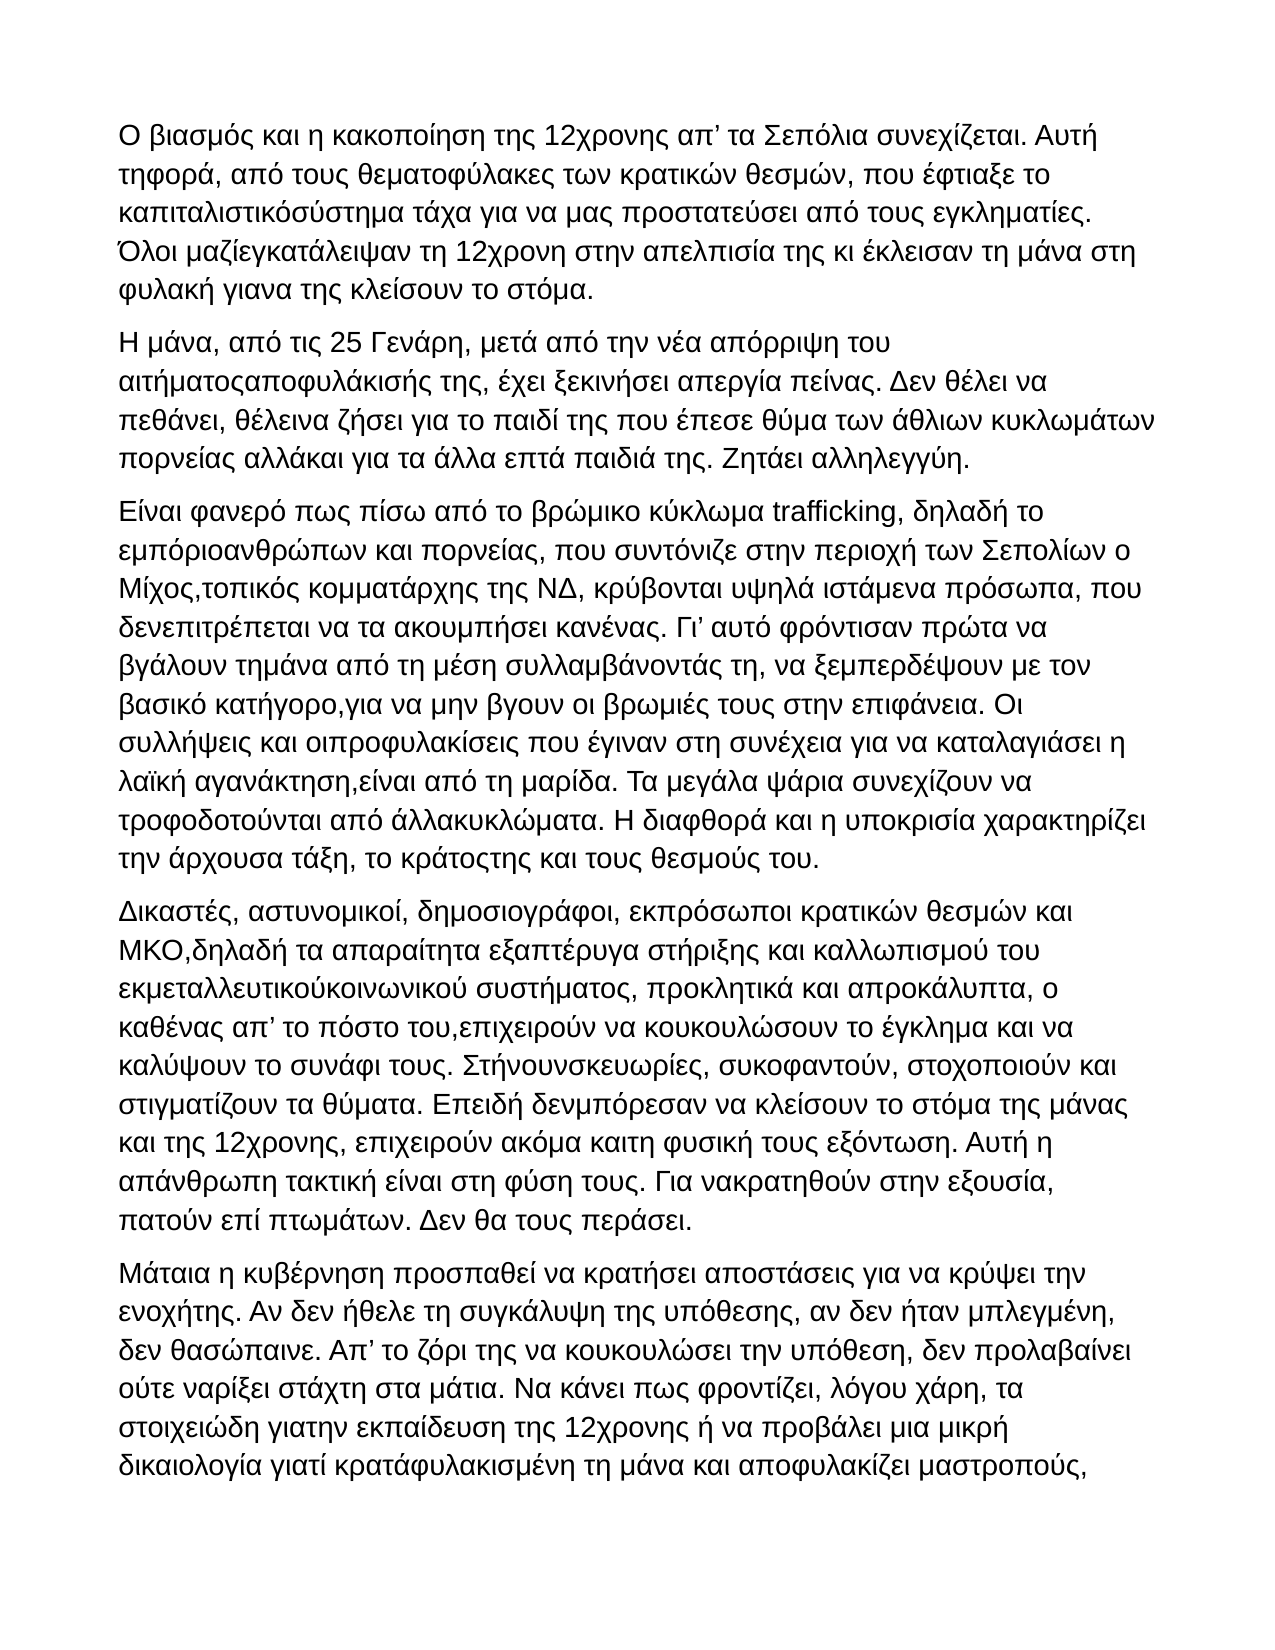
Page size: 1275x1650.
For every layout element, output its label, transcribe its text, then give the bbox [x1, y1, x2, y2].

text Μάταια η κυβέρνηση προσπαθεί να κρατήσει αποστάσεις για να κρύψει την ενοχήτης. Αν δεν ήθελε τη συγκάλυψη της υπόθεσης, αν δεν ήταν μπλεγμένη, δεν θασώπαινε. Απ’ το ζόρι της να κουκουλώσει την υπόθεση, δεν προλαβαίνει ούτε ναρίξει στάχτη στα μάτια. Να κάνει πως φροντίζει, λόγου χάρη, τα στοιχειώδη γιατην εκπαίδευση της 12χρονης ή να προβάλει μια μικρή δικαιολογία γιατί κρατάφυλακισμένη τη μάνα και αποφυλακίζει μαστροπούς, [118, 1256, 1157, 1482]
text Ο βιασμός και η κακοποίηση της 12χρονης απ’ τα Σεπόλια συνεχίζεται. Αυτή τηφορά, από τους θεματοφύλακες των κρατικών θεσμών, που έφτιαξε το καπιταλιστικόσύστημα τάχα για να μας προστατεύσει από τους εγκληματίες. Όλοι μαζίεγκατάλειψαν τη 12χρονη στην απελπισία της κι έκλεισαν τη μάνα στη φυλακή γιανα της κλείσουν το στόμα. [118, 118, 1157, 306]
text Είναι φανερό πως πίσω από το βρώμικο κύκλωμα trafficking, δηλαδή το εμπόριοανθρώπων και πορνείας, που συντόνιζε στην περιοχή των Σεπολίων ο Μίχος,τοπικός κομματάρχης της ΝΔ, κρύβονται υψηλά ιστάμενα πρόσωπα, που δενεπιτρέπεται να τα ακουμπήσει κανένας. Γι’ αυτό φρόντισαν πρώτα να βγάλουν τημάνα από τη μέση συλλαμβάνοντάς τη, να ξεμπερδέψουν με τον βασικό κατήγορο,για να μην βγουν οι βρωμιές τους στην επιφάνεια. Οι συλλήψεις και οιπροφυλακίσεις που έγιναν στη συνέχεια για να καταλαγιάσει η λαϊκή αγανάκτηση,είναι από τη μαρίδα. Τα μεγάλα ψάρια συνεχίζουν να τροφοδοτούνται από άλλακυκλώματα. Η διαφθορά και η υποκρισία χαρακτηρίζει την άρχουσα τάξη, το κράτοςτης και τους θεσμούς του. [118, 494, 1157, 874]
text Η μάνα, από τις 25 Γενάρη, μετά από την νέα απόρριψη του αιτήματοςαποφυλάκισής της, έχει ξεκινήσει απεργία πείνας. Δεν θέλει να πεθάνει, θέλεινα ζήσει για το παιδί της που έπεσε θύμα των άθλιων κυκλωμάτων πορνείας αλλάκαι για τα άλλα επτά παιδιά της. Ζητάει αλληλεγγύη. [118, 325, 1157, 474]
text Δικαστές, αστυνομικοί, δημοσιογράφοι, εκπρόσωποι κρατικών θεσμών και ΜΚΟ,δηλαδή τα απαραίτητα εξαπτέρυγα στήριξης και καλλωπισμού του εκμεταλλευτικούκοινωνικού συστήματος, προκλητικά και απροκάλυπτα, ο καθένας απ’ το πόστο του,επιχειρούν να κουκουλώσουν το έγκλημα και να καλύψουν το συνάφι τους. Στήνουνσκευωρίες, συκοφαντούν, στοχοποιούν και στιγματίζουν τα θύματα. Επειδή δενμπόρεσαν να κλείσουν το στόμα της μάνας και της 12χρονης, επιχειρούν ακόμα καιτη φυσική τους εξόντωση. Αυτή η απάνθρωπη τακτική είναι στη φύση τους. Για νακρατηθούν στην εξουσία, πατούν επί πτωμάτων. Δεν θα τους περάσει. [118, 894, 1157, 1236]
